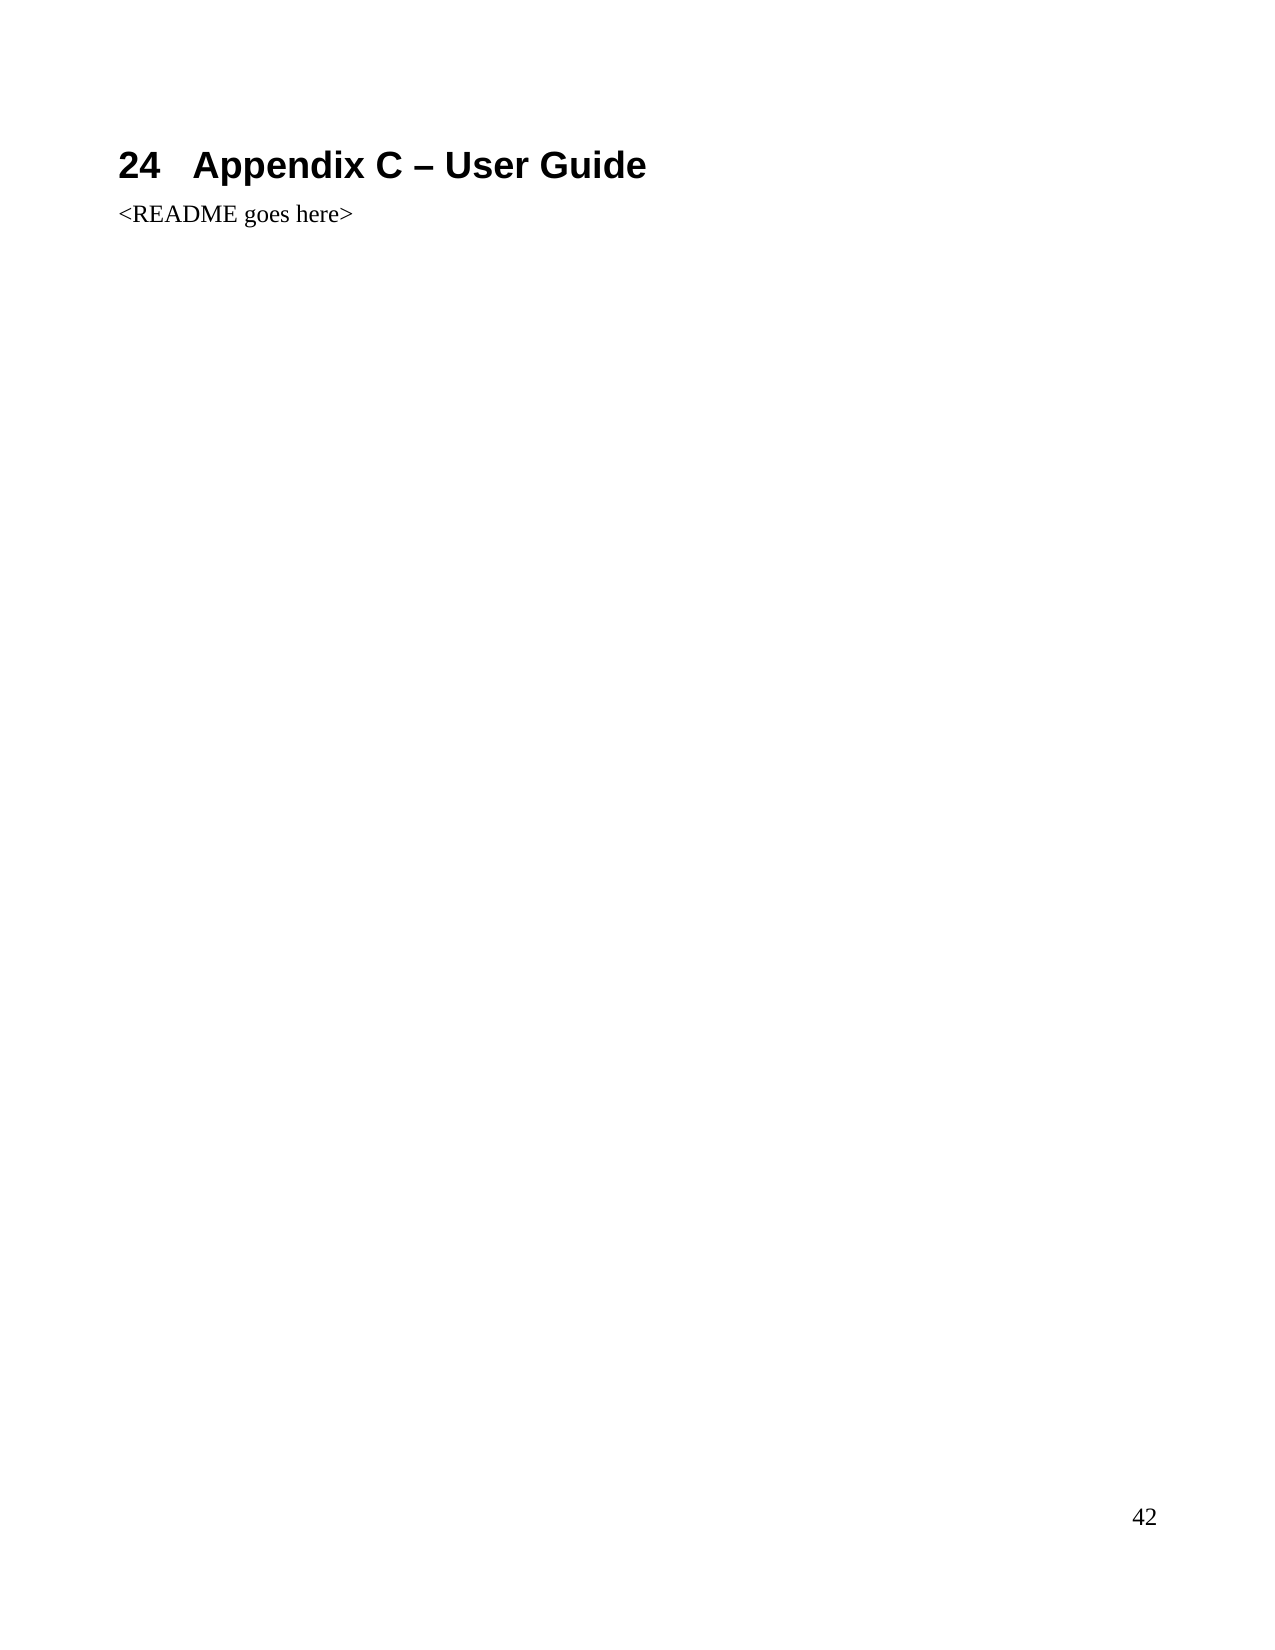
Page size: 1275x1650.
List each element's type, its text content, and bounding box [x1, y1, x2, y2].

subtitle Appendix C – User Guide [118, 143, 1157, 187]
text <README goes here> [118, 199, 1157, 228]
